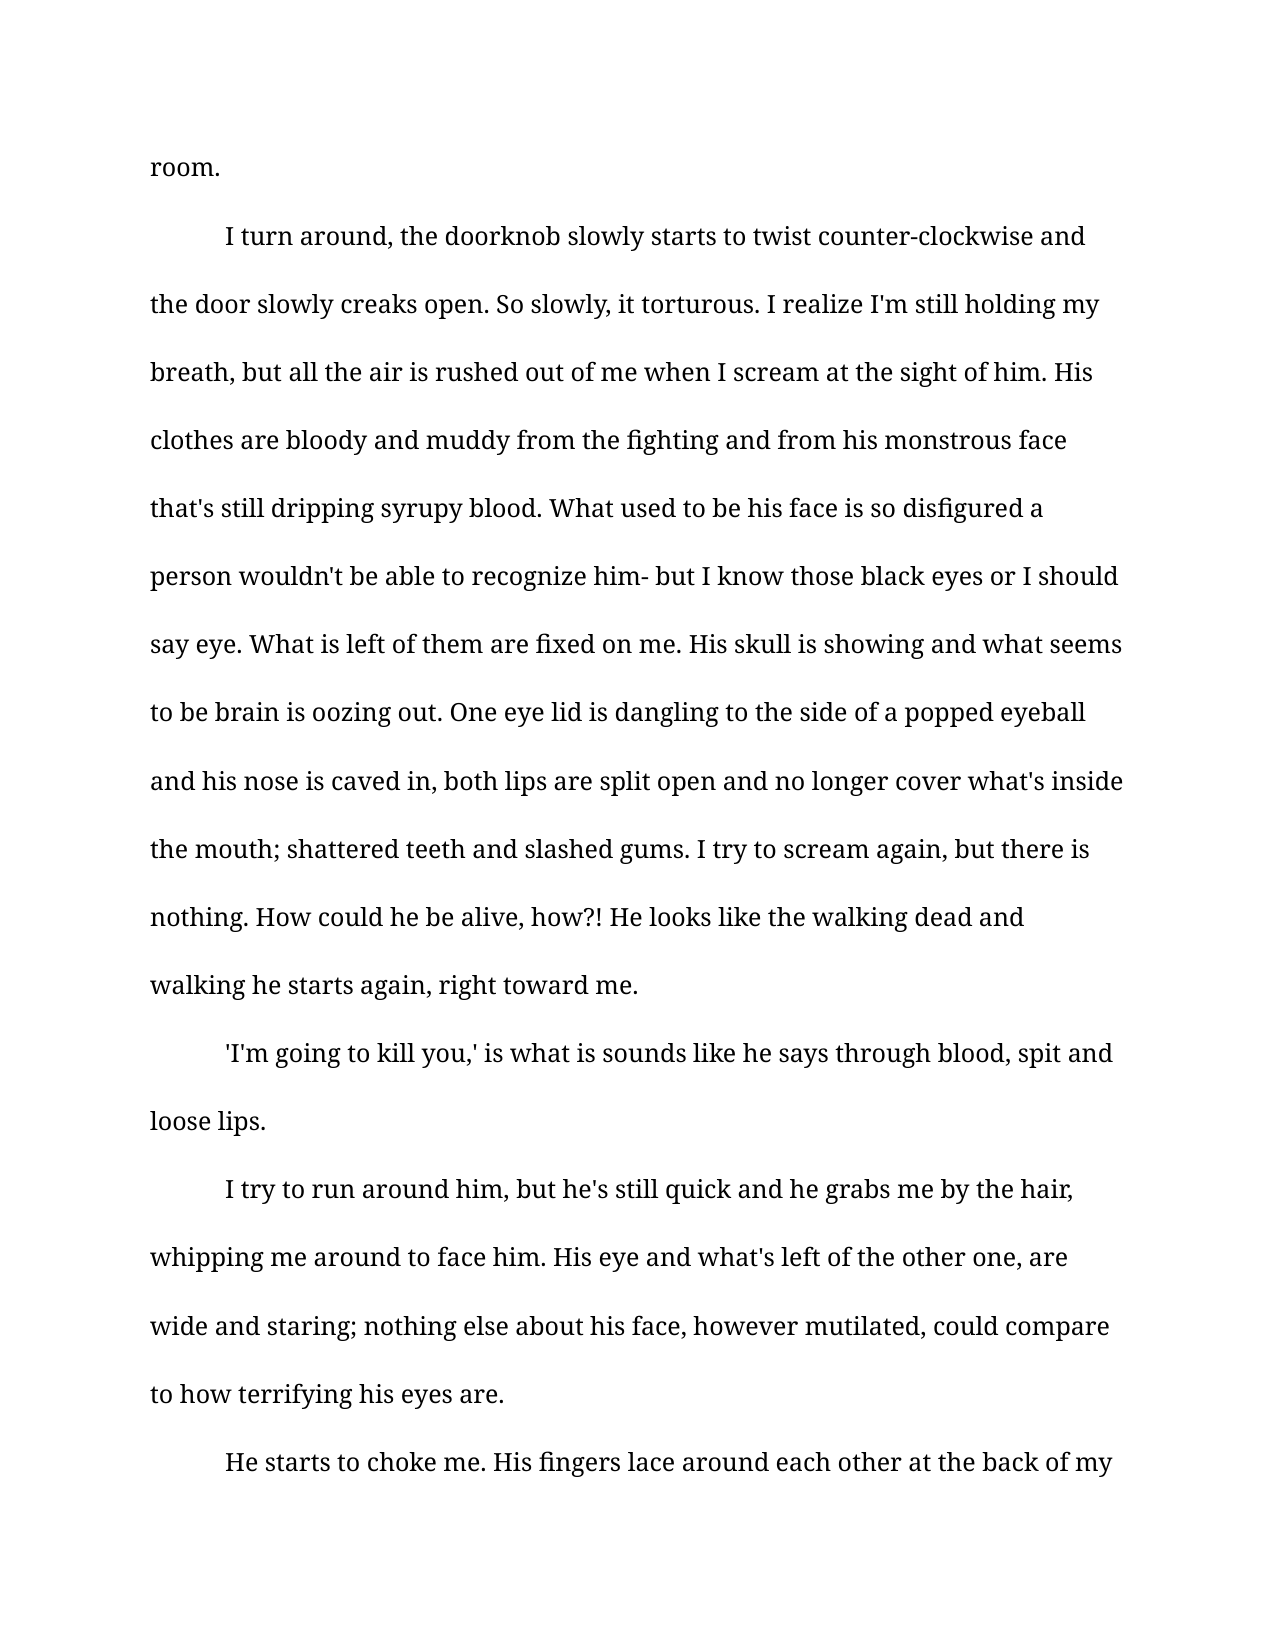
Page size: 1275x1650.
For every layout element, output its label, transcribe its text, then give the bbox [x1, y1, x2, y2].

text I try to run around him, but he's still quick and he grabs me by the hair, whipping me around to face him. His eye and what's left of the other one, are wide and staring; nothing else about his face, however mutilated, could compare to how terrifying his eyes are. [150, 1172, 1125, 1410]
text 'I'm going to kill you,' is what is sounds like he says through blood, spit and loose lips. [150, 1036, 1125, 1138]
text I turn around, the doorknob slowly starts to twist counter-clockwise and the door slowly creaks open. So slowly, it torturous. I realize I'm still holding my breath, but all the air is rushed out of me when I scream at the sight of him. His clothes are bloody and muddy from the fighting and from his monstrous face that's still dripping syrupy blood. What used to be his face is so disfigured a person wouldn't be able to recognize him- but I know those black eyes or I should say eye. What is left of them are fixed on me. His skull is showing and what seems to be brain is oozing out. One eye lid is dangling to the side of a popped eyeball and his nose is caved in, both lips are split open and no longer cover what's inside the mouth; shattered teeth and slashed gums. I try to scream again, but there is nothing. How could he be alive, how?! He looks like the walking dead and walking he starts again, right toward me. [150, 218, 1125, 1002]
text room. [150, 150, 1125, 184]
text He starts to choke me. His fingers lace around each other at the back of my [150, 1444, 1125, 1478]
